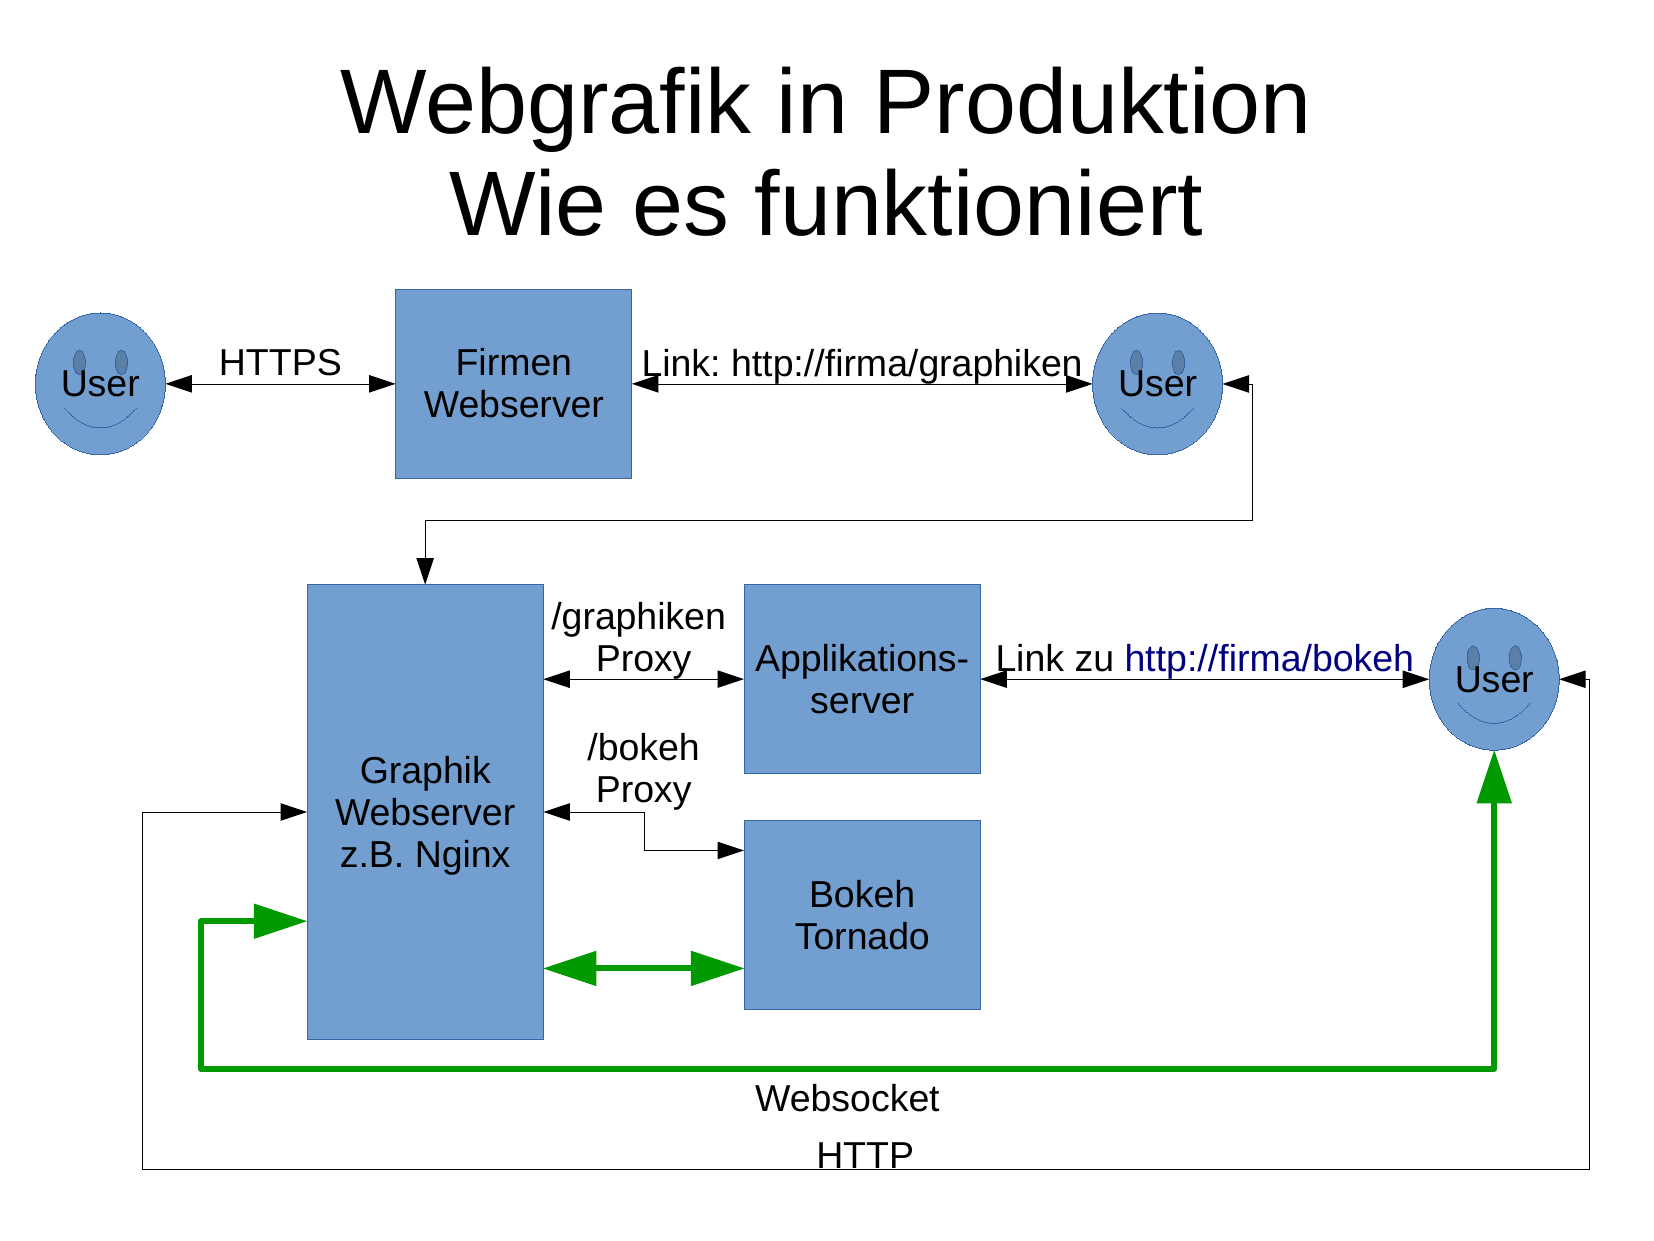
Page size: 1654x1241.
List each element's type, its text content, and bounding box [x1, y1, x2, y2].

text_box Firmen Webserver [395, 289, 632, 479]
text_box User [1429, 608, 1560, 751]
title Webgrafik in Produktion Wie es funktioniert [82, 49, 1571, 257]
text_box Bokeh Tornado [744, 820, 981, 1010]
text_box User [35, 312, 166, 455]
text_box Graphik Webserver z.B. Nginx [307, 584, 544, 1040]
text_box User [1092, 313, 1223, 455]
text_box Applikations- server [744, 584, 981, 774]
